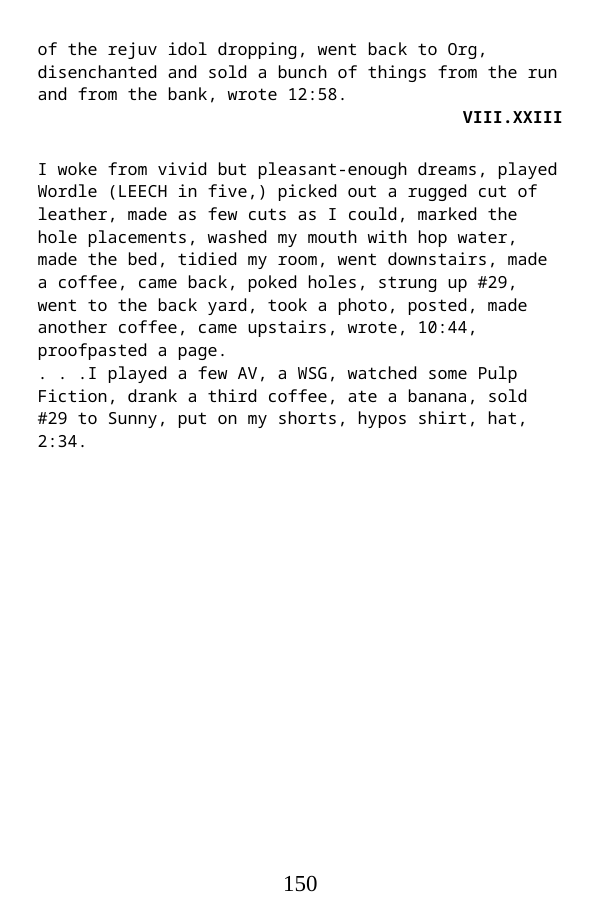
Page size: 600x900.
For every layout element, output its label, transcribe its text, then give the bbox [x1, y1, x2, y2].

text VIII.XXIII [37, 106, 562, 128]
text of the rejuv idol dropping, went back to Org, disenchanted and sold a bunch of things from the run and from the bank, wrote 12:58. [37, 37, 562, 106]
text I woke from vivid but pleasant-enough dreams, played Wordle (LEECH in five,) picked out a rugged cut of leather, made as few cuts as I could, marked the hole placements, washed my mouth with hop water, made the bed, tidied my room, went downstairs, made a coffee, came back, poked holes, strung up #29, went to the back yard, took a photo, posted, made another coffee, came upstairs, wrote, 10:44, proofpasted a page. [37, 157, 562, 361]
text . . .I played a few AV, a WSG, watched some Pulp Fiction, drank a third coffee, ate a banana, sold #29 to Sunny, put on my shorts, hypos shirt, hat, 2:34. [37, 361, 562, 452]
